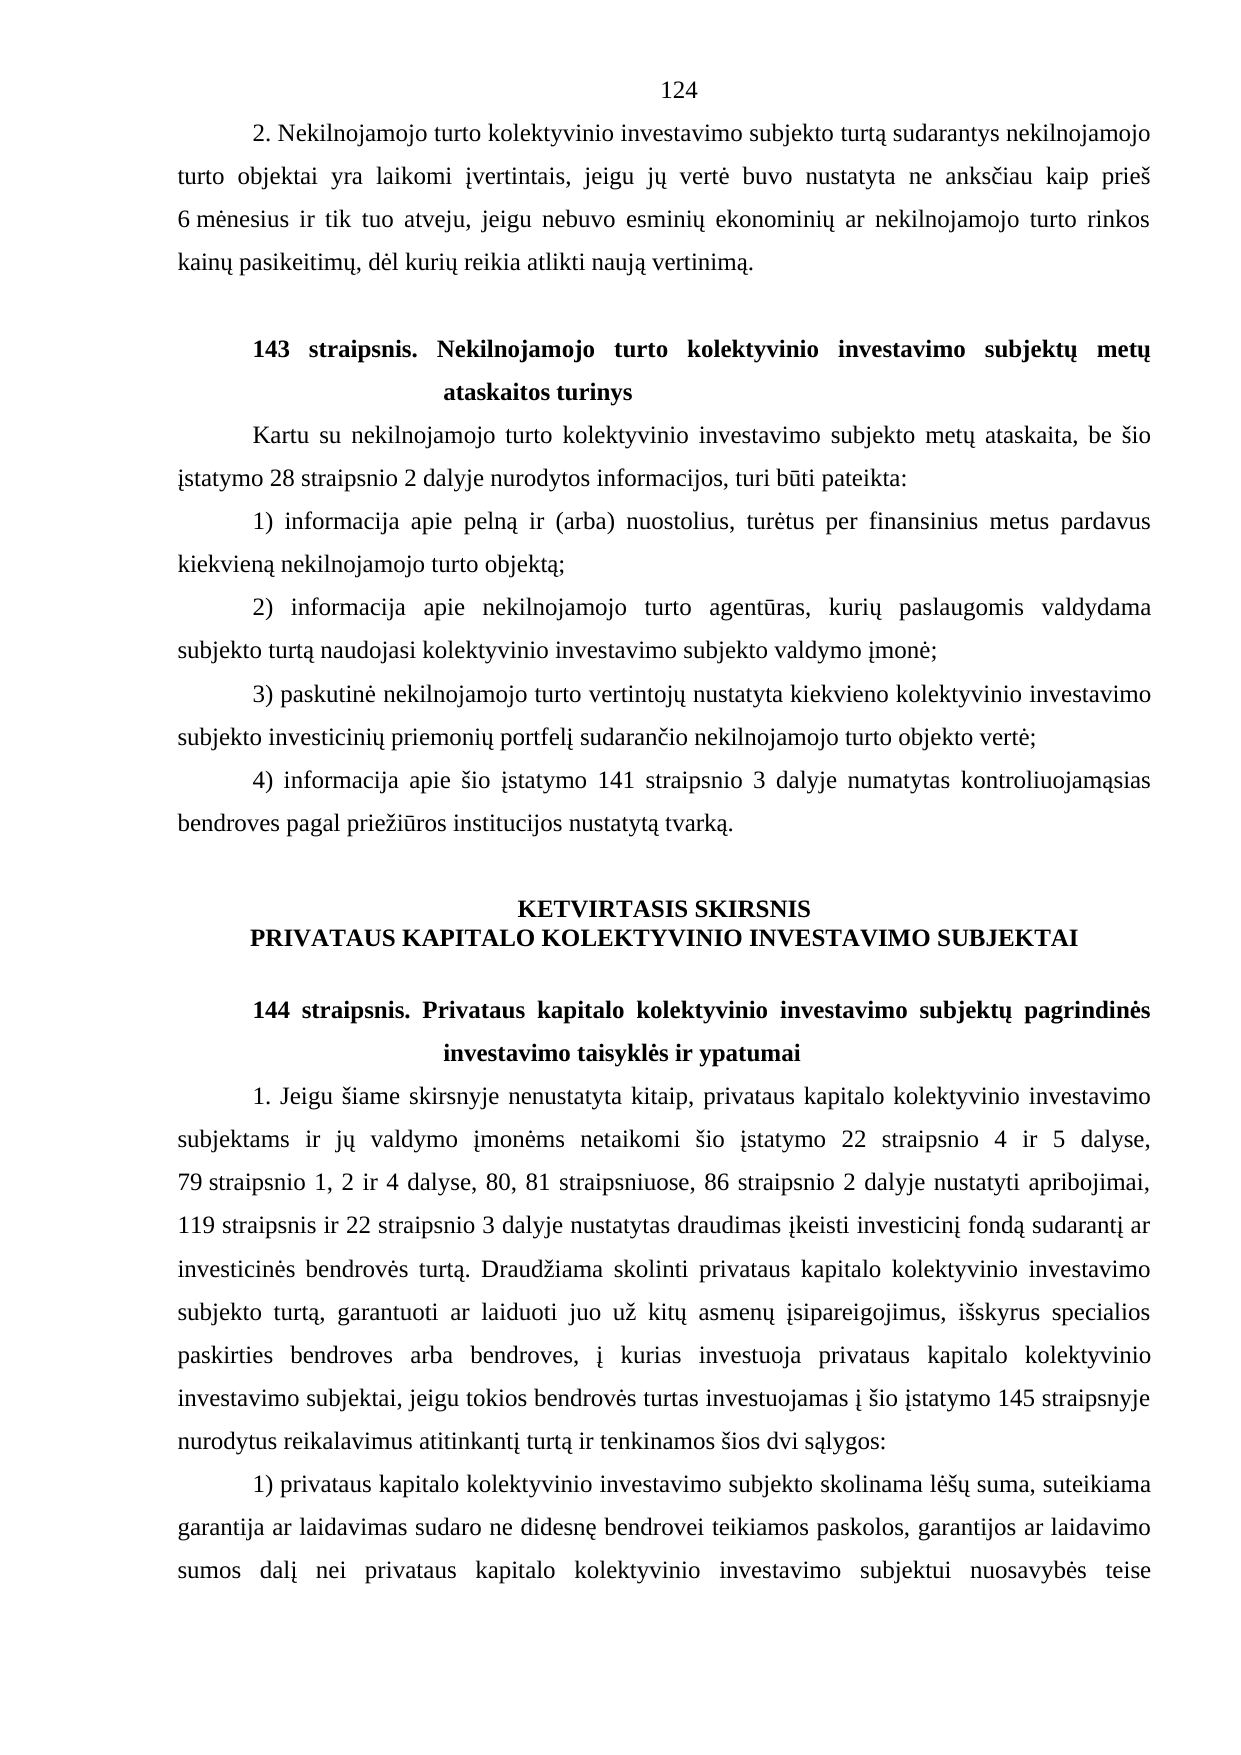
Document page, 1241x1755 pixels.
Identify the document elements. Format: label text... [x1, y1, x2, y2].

text PRIVATAUS KAPITALO KOLEKTYVINIO INVESTAVIMO SUBJEKTAI [177, 923, 1152, 952]
text 2) informacija apie nekilnojamojo turto agentūras, kurių paslaugomis valdydama subjekto turtą naudojasi kolektyvinio investavimo subjekto valdymo įmonė; [177, 592, 1152, 664]
text KETVIRTASIS SKIRSNIS [177, 894, 1152, 923]
text 144 straipsnis. Privataus kapitalo kolektyvinio investavimo subjektų pagrindinės investavimo taisyklės ir ypatumai [252, 995, 1152, 1067]
text 4) informacija apie šio įstatymo 141 straipsnio 3 dalyje numatytas kontroliuojamąsias bendroves pagal priežiūros institucijos nustatytą tvarką. [177, 765, 1152, 837]
text 2. Nekilnojamojo turto kolektyvinio investavimo subjekto turtą sudarantys nekilnojamojo turto objektai yra laikomi įvertintais, jeigu jų vertė buvo nustatyta ne anksčiau kaip prieš 6 mėnesius ir tik tuo atveju, jeigu nebuvo esminių ekonominių ar nekilnojamojo turto rinkos kainų pasikeitimų, dėl kurių reikia atlikti naują vertinimą. [177, 118, 1152, 276]
text 143 straipsnis. Nekilnojamojo turto kolektyvinio investavimo subjektų metų ataskaitos turinys [252, 334, 1152, 406]
text 3) paskutinė nekilnojamojo turto vertintojų nustatyta kiekvieno kolektyvinio investavimo subjekto investicinių priemonių portfelį sudarančio nekilnojamojo turto objekto vertė; [177, 679, 1152, 751]
text 1) informacija apie pelną ir (arba) nuostolius, turėtus per finansinius metus pardavus kiekvieną nekilnojamojo turto objektą; [177, 506, 1152, 578]
text 1) privataus kapitalo kolektyvinio investavimo subjekto skolinama lėšų suma, suteikiama garantija ar laidavimas sudaro ne didesnę bendrovei teikiamos paskolos, garantijos ar laidavimo sumos dalį nei privataus kapitalo kolektyvinio investavimo subjektui nuosavybės teise [177, 1469, 1152, 1584]
text 1. Jeigu šiame skirsnyje nenustatyta kitaip, privataus kapitalo kolektyvinio investavimo subjektams ir jų valdymo įmonėms netaikomi šio įstatymo 22 straipsnio 4 ir 5 dalyse, 79 straipsnio 1, 2 ir 4 dalyse, 80, 81 straipsniuose, 86 straipsnio 2 dalyje nustatyti apribojimai, 119 straipsnis ir 22 straipsnio 3 dalyje nustatytas draudimas įkeisti investicinį fondą sudarantį ar investicinės bendrovės turtą. Draudžiama skolinti privataus kapitalo kolektyvinio investavimo subjekto turtą, garantuoti ar laiduoti juo už kitų asmenų įsipareigojimus, išskyrus specialios paskirties bendroves arba bendroves, į kurias investuoja privataus kapitalo kolektyvinio investavimo subjektai, jeigu tokios bendrovės turtas investuojamas į šio įstatymo 145 straipsnyje nurodytus reikalavimus atitinkantį turtą ir tenkinamos šios dvi sąlygos: [177, 1081, 1152, 1455]
text Kartu su nekilnojamojo turto kolektyvinio investavimo subjekto metų ataskaita, be šio įstatymo 28 straipsnio 2 dalyje nurodytos informacijos, turi būti pateikta: [177, 420, 1152, 492]
